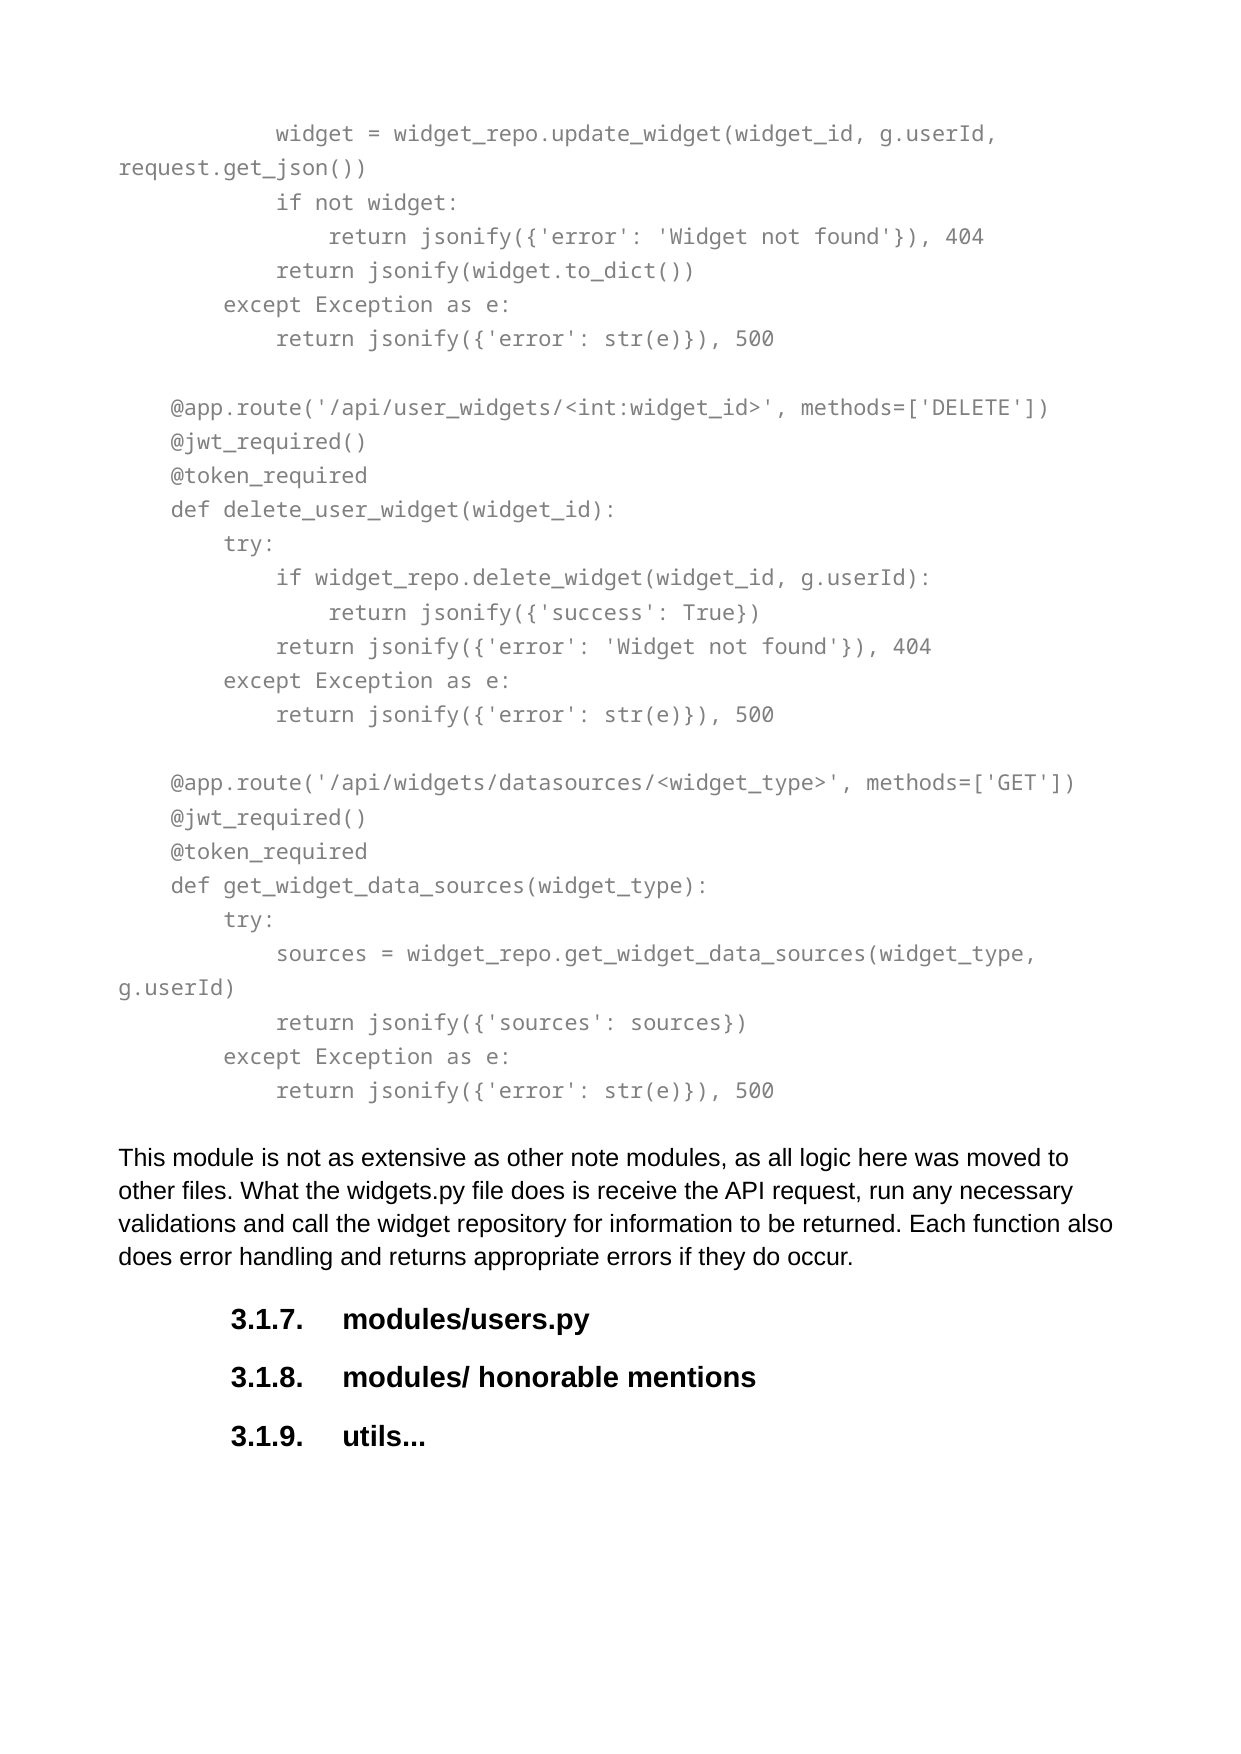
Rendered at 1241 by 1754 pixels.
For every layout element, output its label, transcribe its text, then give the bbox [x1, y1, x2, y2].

text try: [118, 904, 1122, 934]
subtitle modules/ honorable mentions [231, 1361, 1122, 1394]
text return jsonify({'error': str(e)}), 500 [118, 699, 1122, 729]
text @app.route('/api/user_widgets/<int:widget_id>', methods=['DELETE']) [118, 391, 1122, 421]
text return jsonify(widget.to_dict()) [118, 255, 1122, 284]
subtitle utils... [231, 1419, 1122, 1452]
text if not widget: [118, 186, 1122, 216]
text widget = widget_repo.update_widget(widget_id, g.userId, request.get_json()) [118, 118, 1122, 182]
text return jsonify({'error': str(e)}), 500 [118, 323, 1122, 353]
text except Exception as e: [118, 665, 1122, 694]
text return jsonify({'error': 'Widget not found'}), 404 [118, 631, 1122, 660]
text try: [118, 528, 1122, 558]
text return jsonify({'error': str(e)}), 500 [118, 1075, 1122, 1104]
text @token_required [118, 460, 1122, 489]
text def delete_user_widget(widget_id): [118, 494, 1122, 524]
text return jsonify({'success': True}) [118, 596, 1122, 626]
subtitle modules/users.py [231, 1302, 1122, 1336]
text @jwt_required() [118, 801, 1122, 831]
text return jsonify({'error': 'Widget not found'}), 404 [118, 221, 1122, 250]
text @jwt_required() [118, 426, 1122, 455]
text except Exception as e: [118, 289, 1122, 319]
text This module is not as extensive as other note modules, as all logic here was moved to other files. What the widgets.py file does is receive the API request, run any necessary validations and call the widget repository for information to be returned. Each function also does error handling and returns appropriate errors if they do occur. [118, 1143, 1122, 1271]
text return jsonify({'sources': sources}) [118, 1006, 1122, 1036]
text except Exception as e: [118, 1041, 1122, 1070]
text @app.route('/api/widgets/datasources/<widget_type>', methods=['GET']) [118, 767, 1122, 797]
text if widget_repo.delete_widget(widget_id, g.userId): [118, 562, 1122, 592]
text def get_widget_data_sources(widget_type): [118, 870, 1122, 899]
text @token_required [118, 836, 1122, 865]
text sources = widget_repo.get_widget_data_sources(widget_type, g.userId) [118, 938, 1122, 1002]
